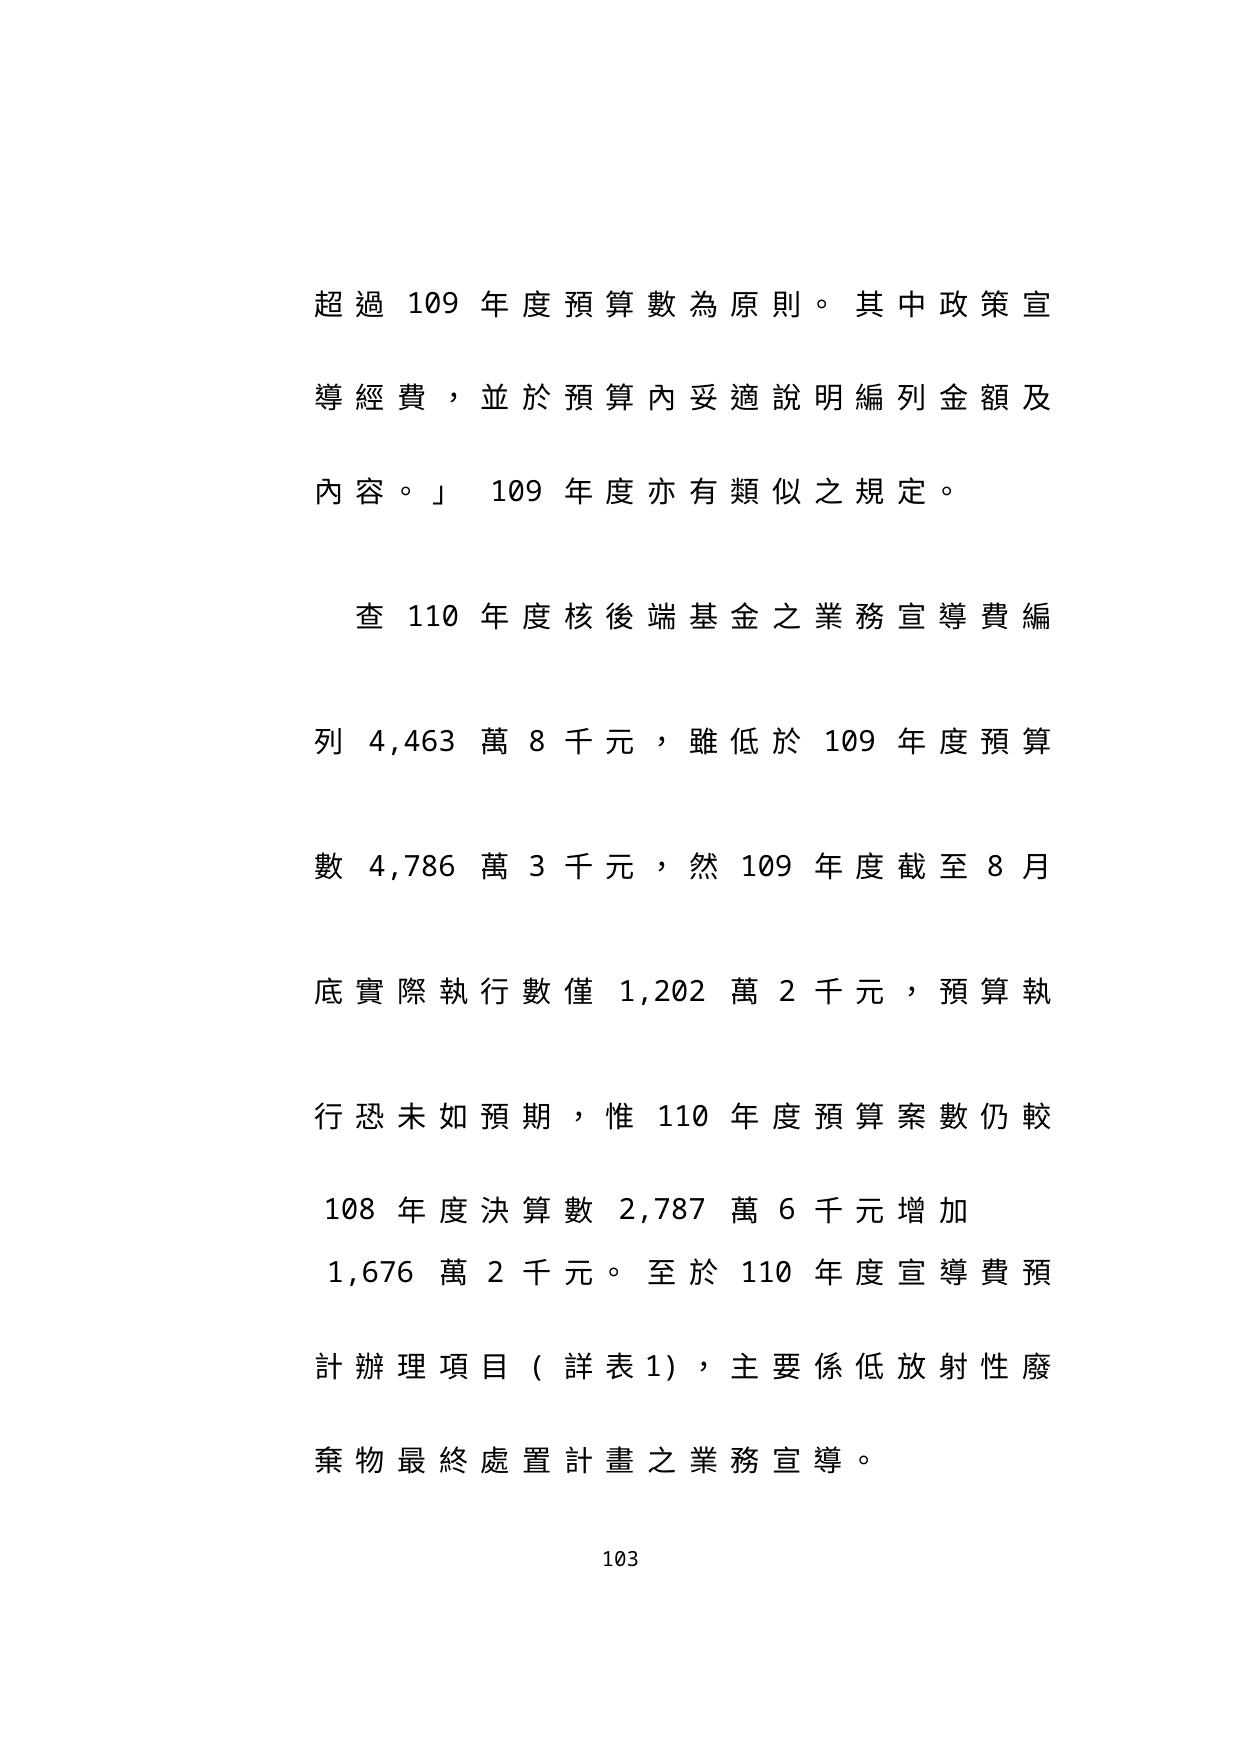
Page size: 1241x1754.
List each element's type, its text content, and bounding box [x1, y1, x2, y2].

text 超過109年度預算數為原則。其中政策宣導經費，並於預算內妥適說明編列金額及內容。」109年度亦有類似之規定。 [271, 229, 1058, 542]
text 查110年度核後端基金之業務宣導費編列4,463萬8千元，雖低於109年度預算數4,786萬3千元，然109年度截至8月底實際執行數僅1,202萬2千元，預算執行恐未如預期，惟110年度預算案數仍較108年度決算數2,787萬6千元增加1,676萬2千元。至於110年度宣導費預計辦理項目(詳表1)，主要係低放射性廢棄物最終處置計畫之業務宣導。 [271, 542, 1058, 1479]
